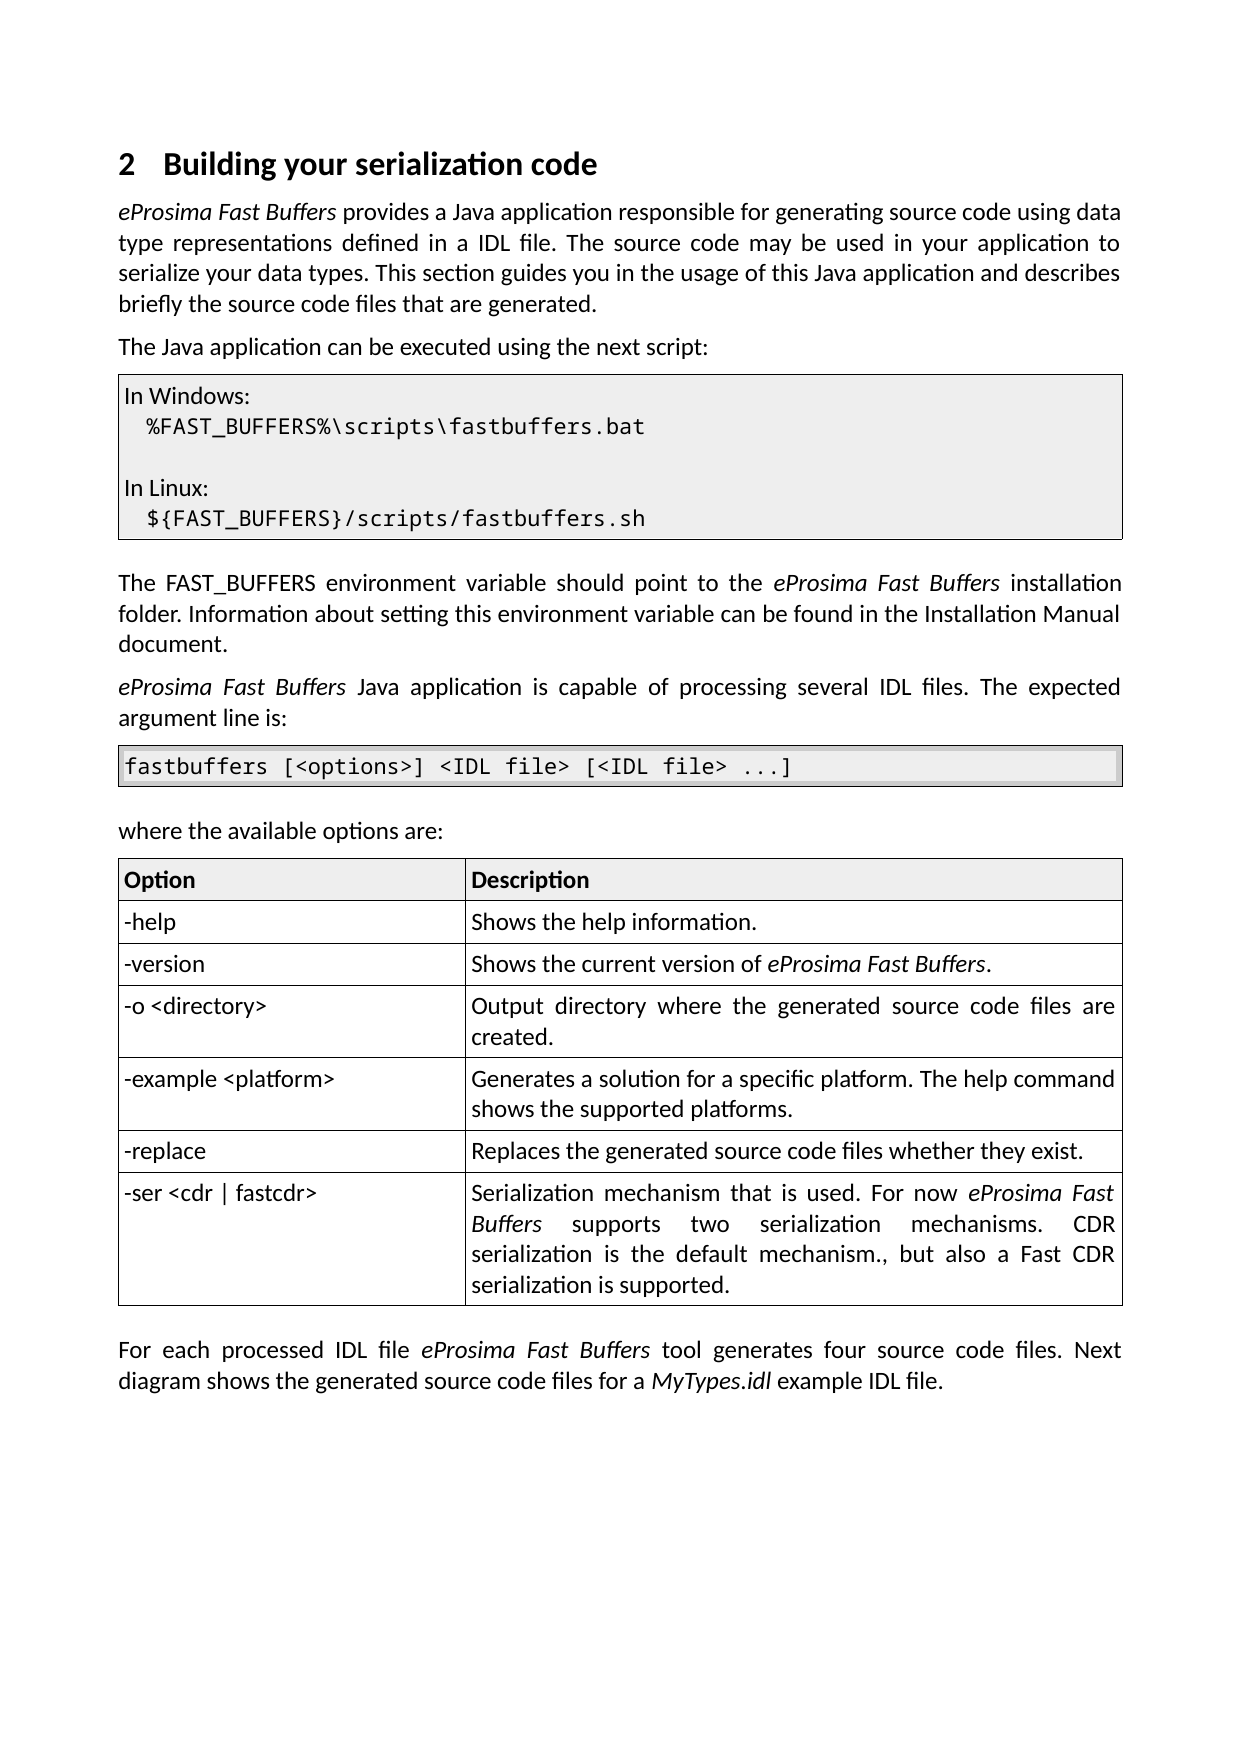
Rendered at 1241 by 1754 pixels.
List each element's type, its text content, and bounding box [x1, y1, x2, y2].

table_header Option [119, 859, 465, 900]
table_cell Generates a solution for a specific platform. The help command shows the supported platforms. [466, 1058, 1122, 1130]
table_header Description [466, 859, 1122, 900]
table_cell Serialization mechanism that is used. For now eProsima Fast Buffers supports two serialization mechanisms. CDR serialization is the default mechanism., but also a Fast CDR serialization is supported. [466, 1173, 1122, 1305]
table_cell -version [119, 944, 465, 984]
table_cell -example <platform> [119, 1058, 465, 1130]
table_cell Shows the current version of eProsima Fast Buffers. [466, 944, 1122, 984]
text For each processed IDL file eProsima Fast Buffers tool generates four source code files. Next diagram shows the generated source code files for a MyTypes.idl example IDL file. [118, 1334, 1122, 1395]
table_cell Output directory where the generated source code files are created. [466, 986, 1122, 1057]
table_cell -help [119, 901, 465, 942]
text The Java application can be executed using the next script: [118, 331, 1122, 362]
table_cell -replace [119, 1131, 465, 1172]
table_header In Windows: %FAST_BUFFERS%\scripts\fastbuffers.bat In Linux: ${FAST_BUFFERS}/scripts/fastbuffers.sh [119, 375, 1122, 538]
table_header fastbuffers [<options>] <IDL file> [<IDL file> ...] [119, 746, 1122, 786]
table_cell -o <directory> [119, 986, 465, 1057]
table_cell Replaces the generated source code files whether they exist. [466, 1131, 1122, 1172]
subtitle Building your serialization code [118, 143, 1122, 184]
text eProsima Fast Buffers Java application is capable of processing several IDL files. The expected argument line is: [118, 671, 1122, 732]
text eProsima Fast Buffers provides a Java application responsible for generating source code using data type representations defined in a IDL file. The source code may be used in your application to serialize your data types. This section guides you in the usage of this Java application and describes briefly the source code files that are generated. [118, 197, 1122, 319]
table_cell -ser <cdr | fastcdr> [119, 1173, 465, 1305]
text where the available options are: [118, 815, 1122, 846]
text The FAST_BUFFERS environment variable should point to the eProsima Fast Buffers installation folder. Information about setting this environment variable can be found in the Installation Manual document. [118, 567, 1122, 659]
table_cell Shows the help information. [466, 901, 1122, 942]
